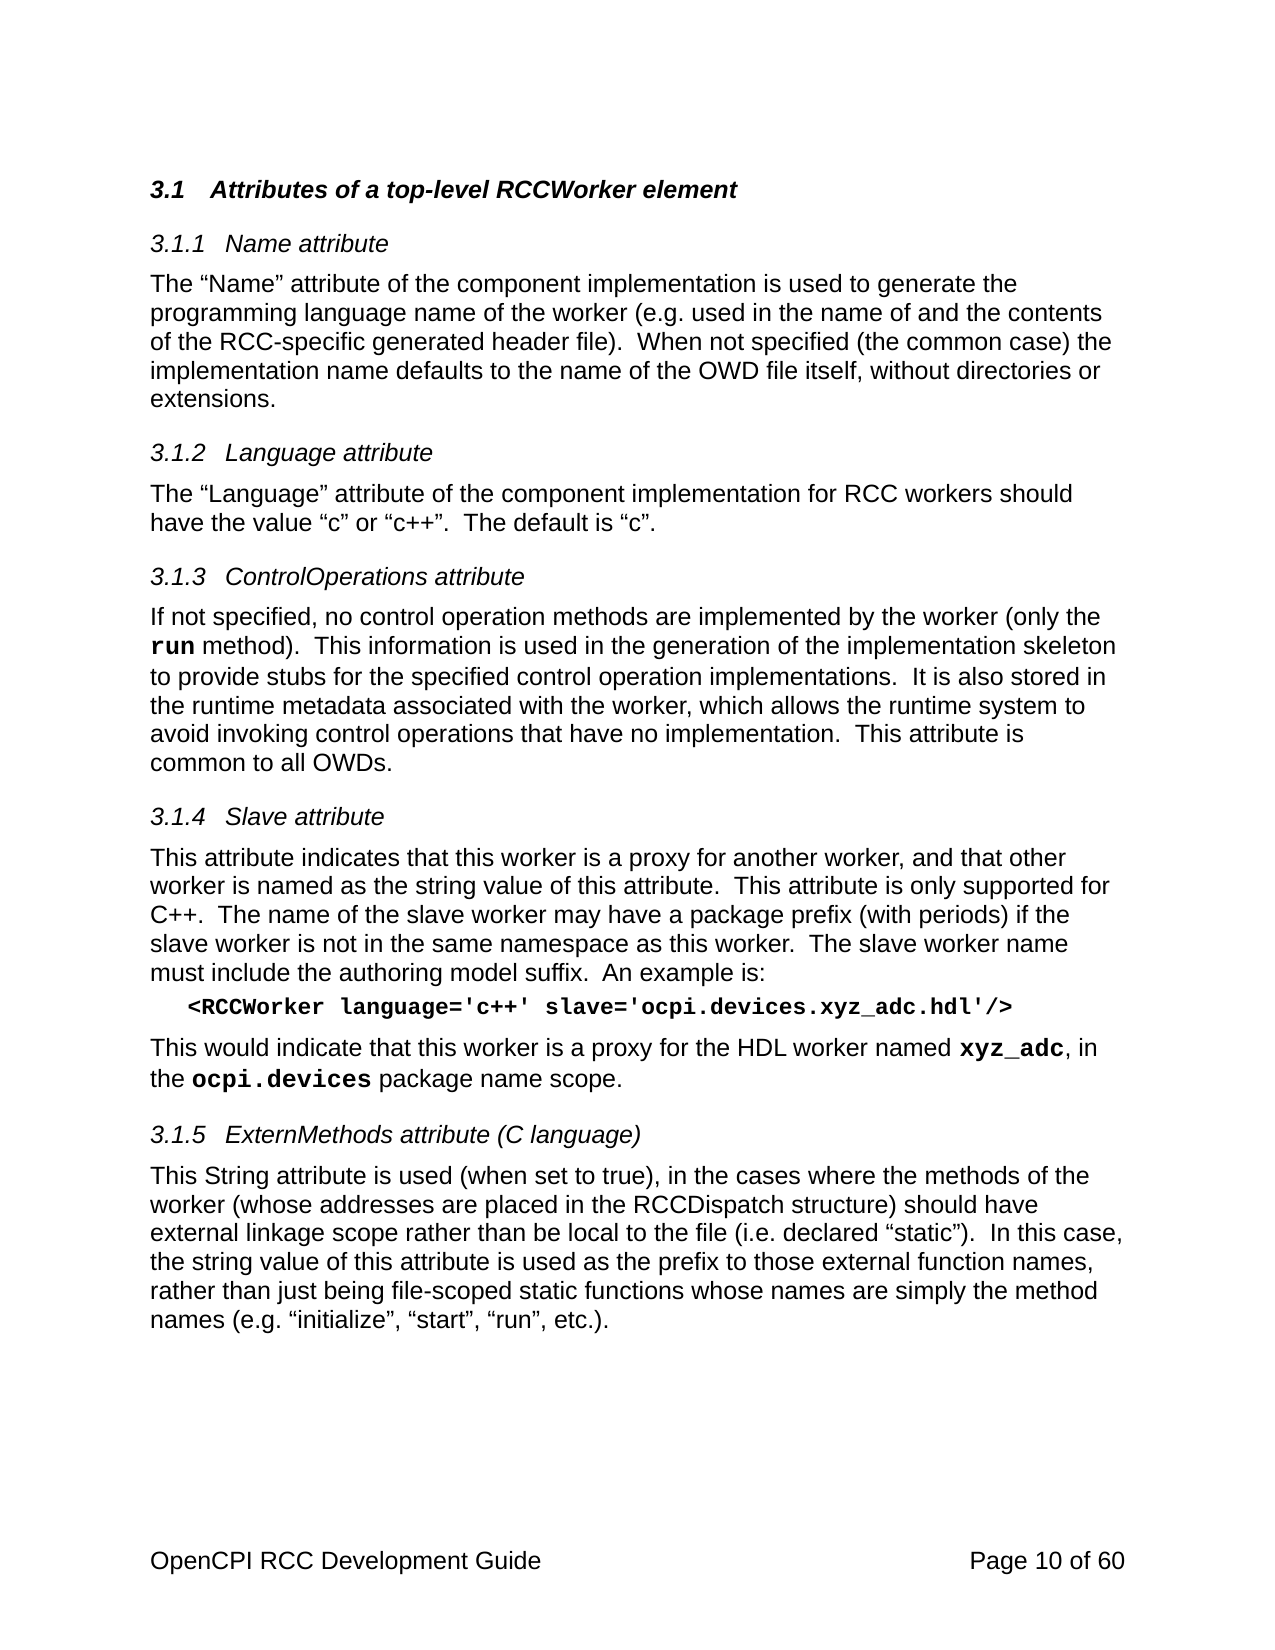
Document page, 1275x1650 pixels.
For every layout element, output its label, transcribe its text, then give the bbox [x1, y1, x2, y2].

subtitle ControlOperations attribute [150, 561, 1125, 590]
text This String attribute is used (when set to true), in the cases where the methods of the worker (whose addresses are placed in the RCCDispatch structure) should have external linkage scope rather than be local to the file (i.e. declared “static”). In this case, the string value of this attribute is used as the prefix to those external function names, rather than just being file-scoped static functions whose names are simply the method names (e.g. “initialize”, “start”, “run”, etc.). [150, 1161, 1125, 1333]
subtitle ExternMethods attribute (C language) [150, 1120, 1125, 1149]
text This attribute indicates that this worker is a proxy for another worker, and that other worker is named as the string value of this attribute. This attribute is only supported for C++. The name of the slave worker may have a package prefix (with periods) if the slave worker is not in the same namespace as this worker. The slave worker name must include the authoring model suffix. An example is: [150, 843, 1125, 986]
text This would indicate that this worker is a proxy for the HDL worker named xyz_adc, in the ocpi.devices package name scope. [150, 1033, 1125, 1095]
subtitle Name attribute [150, 229, 1125, 257]
subtitle Slave attribute [150, 802, 1125, 831]
subtitle Attributes of a top-level RCCWorker element [150, 175, 1125, 204]
text <RCCWorker language='c++' slave='ocpi.devices.xyz_adc.hdl'/> [187, 995, 1125, 1021]
text If not specified, no control operation methods are implemented by the worker (only the run method). This information is used in the generation of the implementation skeleton to provide stubs for the specified control operation implementations. It is also stored in the runtime metadata associated with the worker, which allows the runtime system to avoid invoking control operations that have no implementation. This attribute is common to all OWDs. [150, 602, 1125, 777]
subtitle Language attribute [150, 438, 1125, 467]
text The “Name” attribute of the component implementation is used to generate the programming language name of the worker (e.g. used in the name of and the contents of the RCC-specific generated header file). When not specified (the common case) the implementation name defaults to the name of the OWD file itself, without directories or extensions. [150, 269, 1125, 413]
text The “Language” attribute of the component implementation for RCC workers should have the value “c” or “c++”. The default is “c”. [150, 479, 1125, 536]
